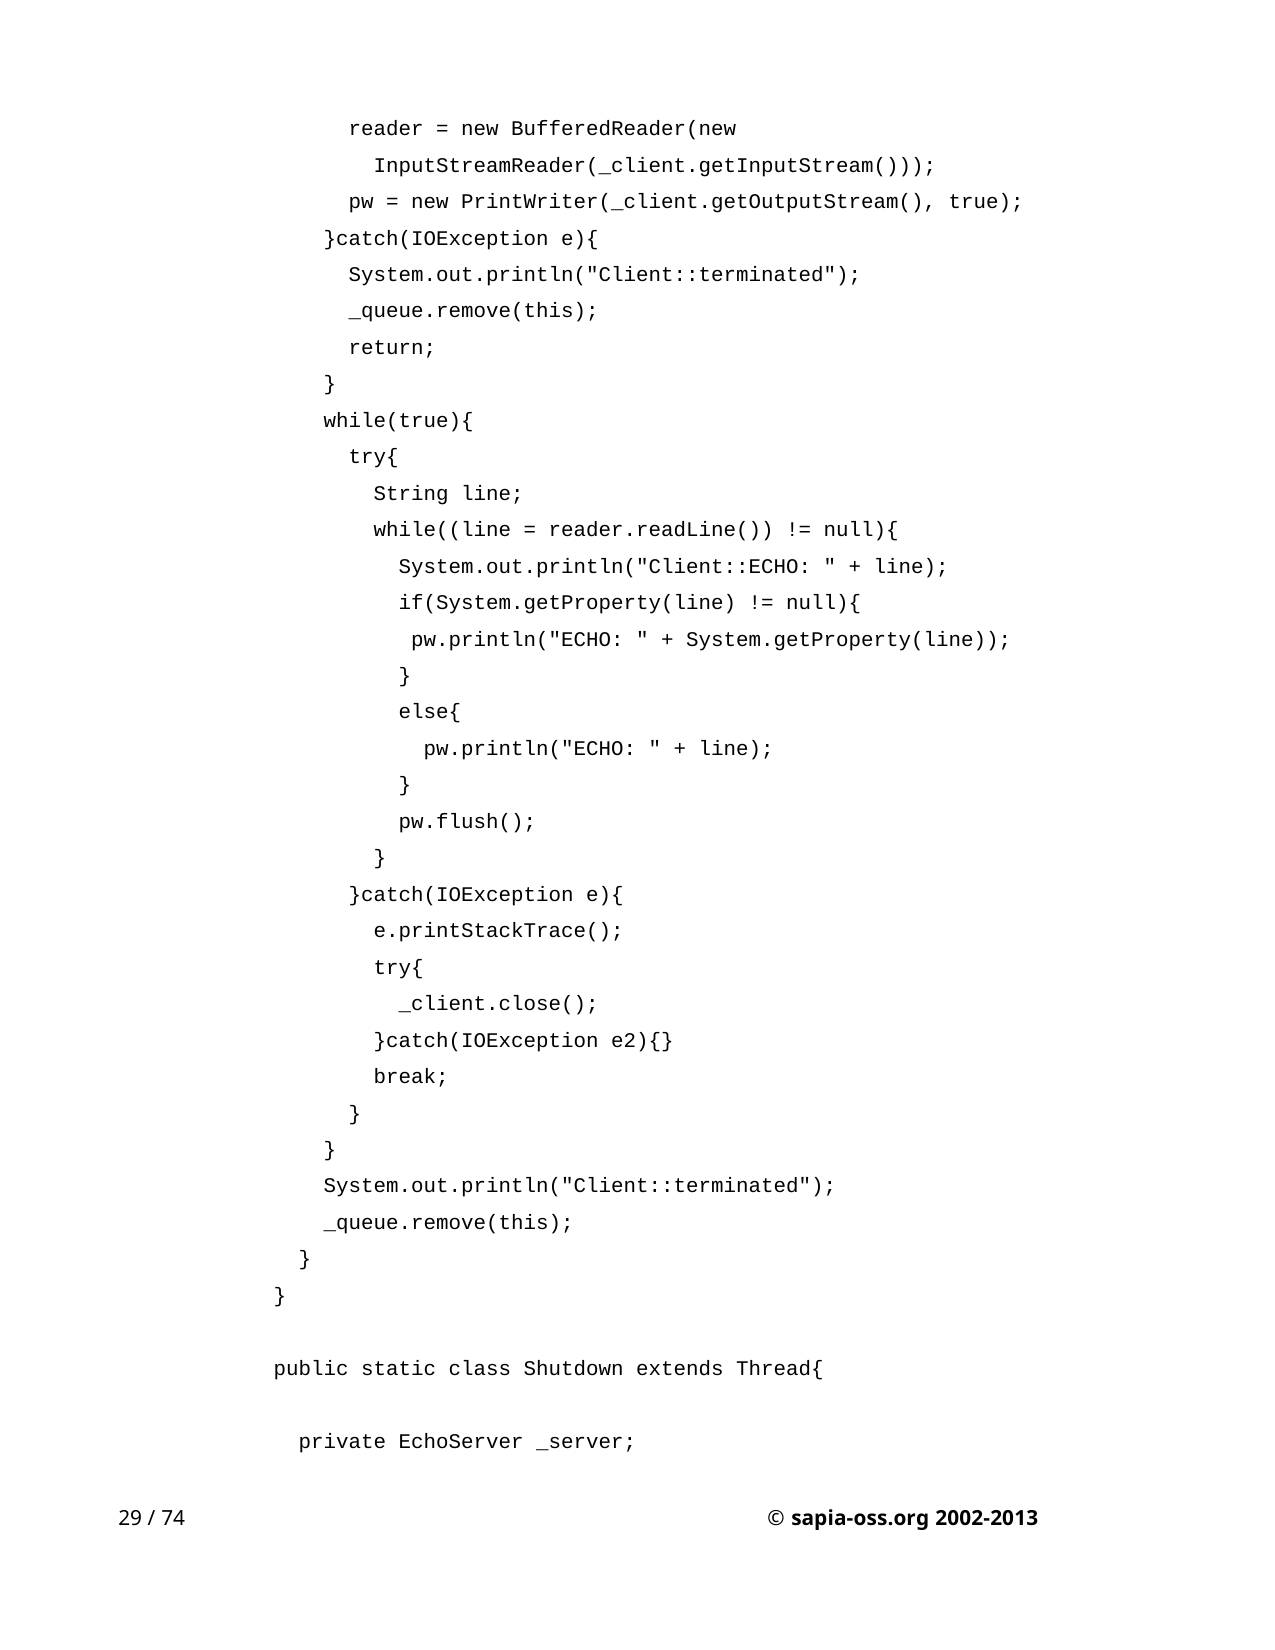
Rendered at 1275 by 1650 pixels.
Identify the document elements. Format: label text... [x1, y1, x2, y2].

text } [248, 1102, 1039, 1126]
text }catch(IOException e){ [248, 884, 1039, 908]
text if(System.getProperty(line) != null){ [248, 592, 1039, 616]
text else{ [248, 701, 1039, 725]
text pw = new PrintWriter(_client.getOutputStream(), true); [248, 191, 1039, 215]
text while(true){ [248, 410, 1039, 434]
text public static class Shutdown extends Thread{ [248, 1358, 1039, 1382]
text pw.println("ECHO: " + line); [248, 738, 1039, 762]
text pw.flush(); [248, 811, 1039, 835]
text } [248, 665, 1039, 689]
text System.out.println("Client::terminated"); [248, 264, 1039, 288]
text } [248, 1285, 1039, 1309]
text return; [248, 337, 1039, 361]
text } [248, 1139, 1039, 1163]
text System.out.println("Client::ECHO: " + line); [248, 556, 1039, 579]
text } [248, 774, 1039, 798]
text System.out.println("Client::terminated"); [248, 1175, 1039, 1199]
text reader = new BufferedReader(new [248, 118, 1039, 142]
text _client.close(); [248, 993, 1039, 1017]
text private EchoServer _server; [248, 1431, 1039, 1454]
text _queue.remove(this); [248, 1212, 1039, 1236]
text pw.println("ECHO: " + System.getProperty(line)); [248, 628, 1039, 652]
text _queue.remove(this); [248, 300, 1039, 324]
text InputStreamReader(_client.getInputStream())); [248, 154, 1039, 178]
text try{ [248, 957, 1039, 981]
text try{ [248, 446, 1039, 470]
text break; [248, 1066, 1039, 1090]
text String line; [248, 483, 1039, 507]
text }catch(IOException e){ [248, 227, 1039, 251]
text }catch(IOException e2){} [248, 1029, 1039, 1053]
text } [248, 373, 1039, 397]
text } [248, 847, 1039, 871]
text e.printStackTrace(); [248, 920, 1039, 944]
text } [248, 1248, 1039, 1272]
text while((line = reader.readLine()) != null){ [248, 519, 1039, 543]
